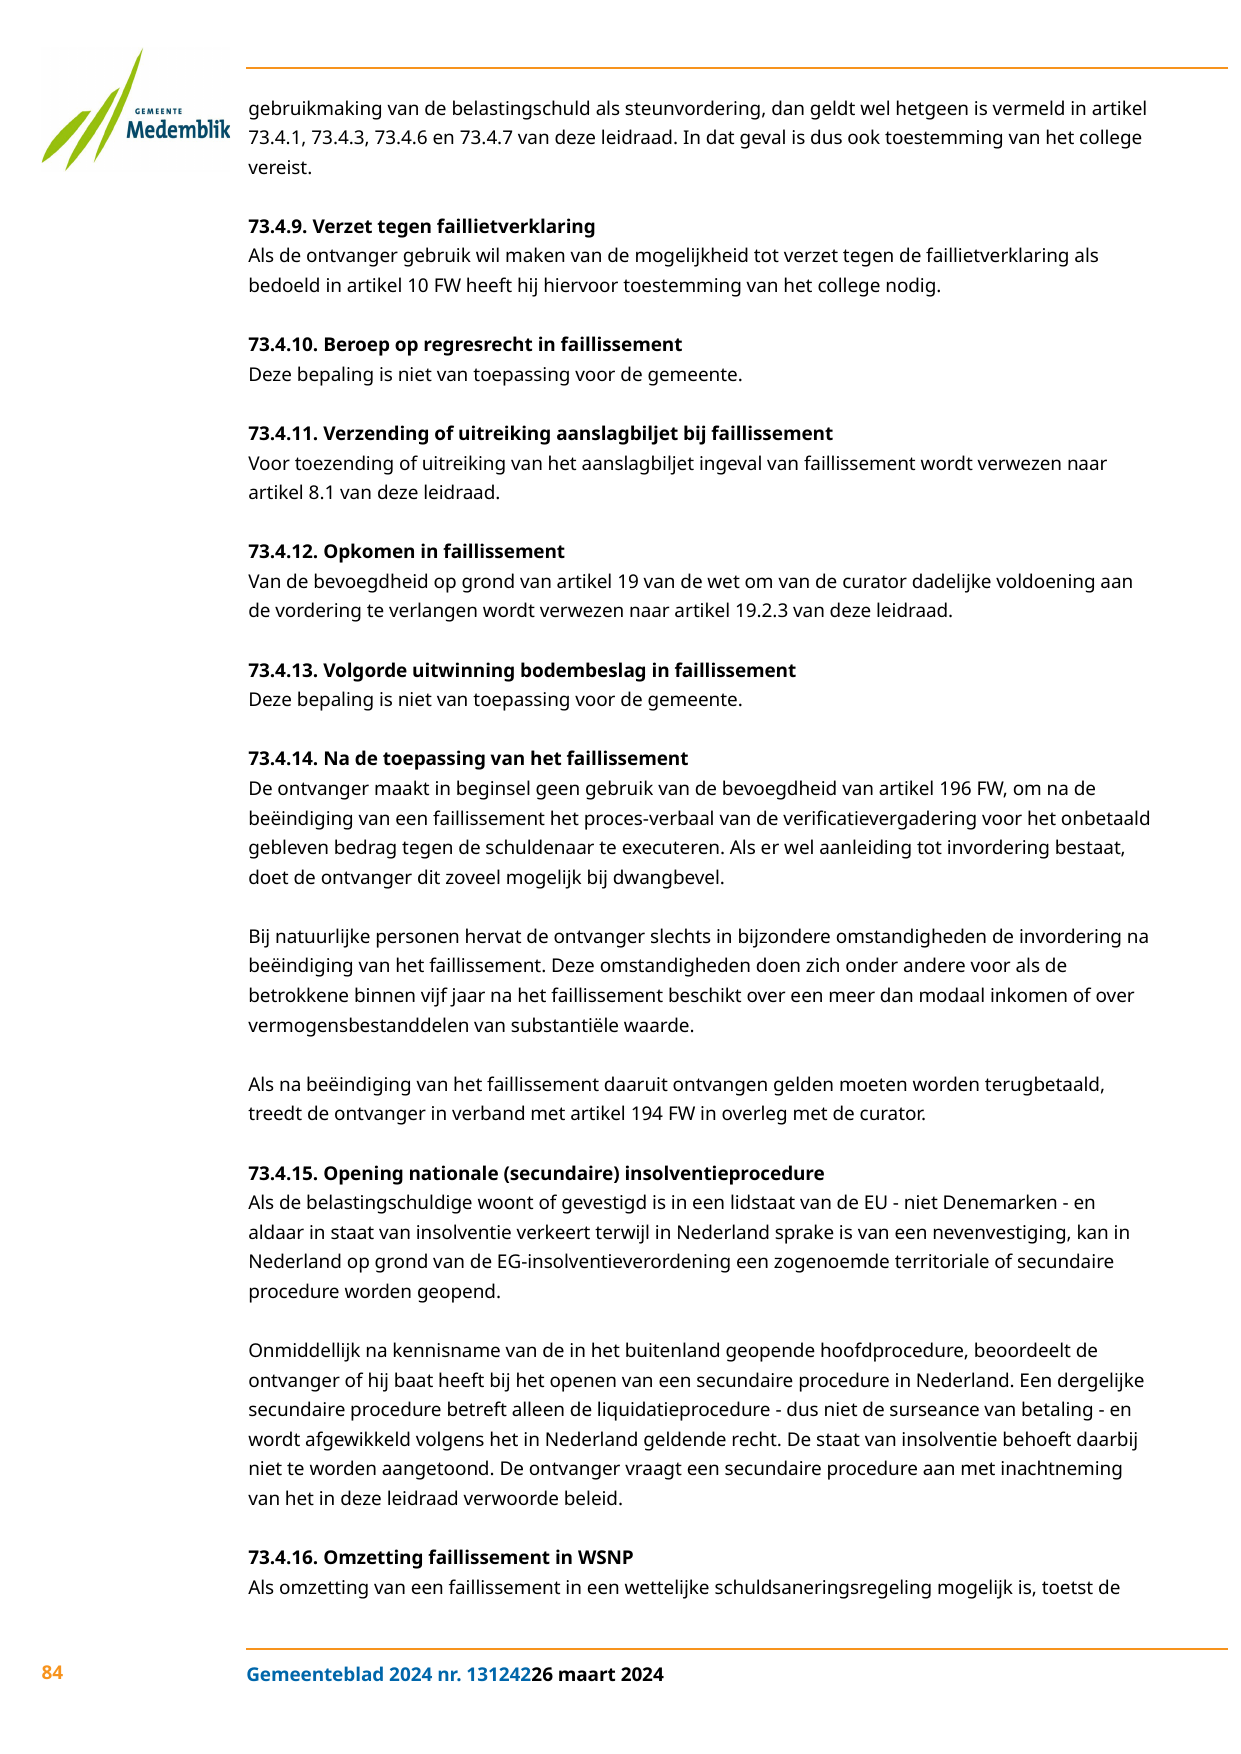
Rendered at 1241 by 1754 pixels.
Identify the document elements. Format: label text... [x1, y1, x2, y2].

text 73.4.11. Verzending of uitreiking aanslagbiljet bij faillissement [248, 420, 1152, 446]
text 73.4.10. Beroep op regresrecht in faillissement [248, 331, 1152, 357]
text Als na beëindiging van het faillissement daaruit ontvangen gelden moeten worden terugbetaald, treedt de ontvanger in verband met artikel 194 FW in overleg met de curator. [248, 1071, 1152, 1126]
text gebruikmaking van de belastingschuld als steunvordering, dan geldt wel hetgeen is vermeld in artikel 73.4.1, 73.4.3, 73.4.6 en 73.4.7 van deze leidraad. In dat geval is dus ook toestemming van het college vereist. [248, 95, 1152, 180]
text 73.4.16. Omzetting faillissement in WSNP [248, 1544, 1152, 1570]
text 73.4.9. Verzet tegen faillietverklaring [248, 213, 1152, 239]
text Als de ontvanger gebruik wil maken van de mogelijkheid tot verzet tegen de faillietverklaring als bedoeld in artikel 10 FW heeft hij hiervoor toestemming van het college nodig. [248, 243, 1152, 298]
text De ontvanger maakt in beginsel geen gebruik van de bevoegdheid van artikel 196 FW, om na de beëindiging van een faillissement het proces-verbaal van de verificatievergadering voor het onbetaald gebleven bedrag tegen de schuldenaar te executeren. Als er wel aanleiding tot invordering bestaat, doet de ontvanger dit zoveel mogelijk bij dwangbevel. [248, 775, 1152, 890]
text Deze bepaling is niet van toepassing voor de gemeente. [248, 361, 1152, 387]
text Bij natuurlijke personen hervat de ontvanger slechts in bijzondere omstandigheden de invordering na beëindiging van het faillissement. Deze omstandigheden doen zich onder andere voor als de betrokkene binnen vijf jaar na het faillissement beschikt over een meer dan modaal inkomen of over vermogensbestanddelen van substantiële waarde. [248, 923, 1152, 1038]
text Als omzetting van een faillissement in een wettelijke schuldsaneringsregeling mogelijk is, toetst de [248, 1574, 1152, 1600]
text 73.4.15. Opening nationale (secundaire) insolventieprocedure [248, 1160, 1152, 1186]
text Van de bevoegdheid op grond van artikel 19 van de wet om van de curator dadelijke voldoening aan de vordering te verlangen wordt verwezen naar artikel 19.2.3 van deze leidraad. [248, 568, 1152, 623]
text Voor toezending of uitreiking van het aanslagbiljet ingeval van faillissement wordt verwezen naar artikel 8.1 van deze leidraad. [248, 450, 1152, 505]
picture [41, 47, 231, 172]
text Onmiddellijk na kennisname van de in het buitenland geopende hoofdprocedure, beoordeelt de ontvanger of hij baat heeft bij het openen van een secundaire procedure in Nederland. Een dergelijke secundaire procedure betreft alleen de liquidatieprocedure - dus niet de surseance van betaling - en wordt afgewikkeld volgens het in Nederland geldende recht. De staat van insolventie behoeft daarbij niet te worden aangetoond. De ontvanger vraagt een secundaire procedure aan met inachtneming van het in deze leidraad verwoorde beleid. [248, 1337, 1152, 1511]
text 73.4.12. Opkomen in faillissement [248, 538, 1152, 564]
text 73.4.14. Na de toepassing van het faillissement [248, 746, 1152, 771]
text Deze bepaling is niet van toepassing voor de gemeente. [248, 686, 1152, 712]
text 73.4.13. Volgorde uitwinning bodembeslag in faillissement [248, 657, 1152, 683]
text Als de belastingschuldige woont of gevestigd is in een lidstaat van de EU - niet Denemarken - en aldaar in staat van insolventie verkeert terwijl in Nederland sprake is van een nevenvestiging, kan in Nederland op grond van de EG-insolventieverordening een zogenoemde territoriale of secundaire procedure worden geopend. [248, 1189, 1152, 1304]
